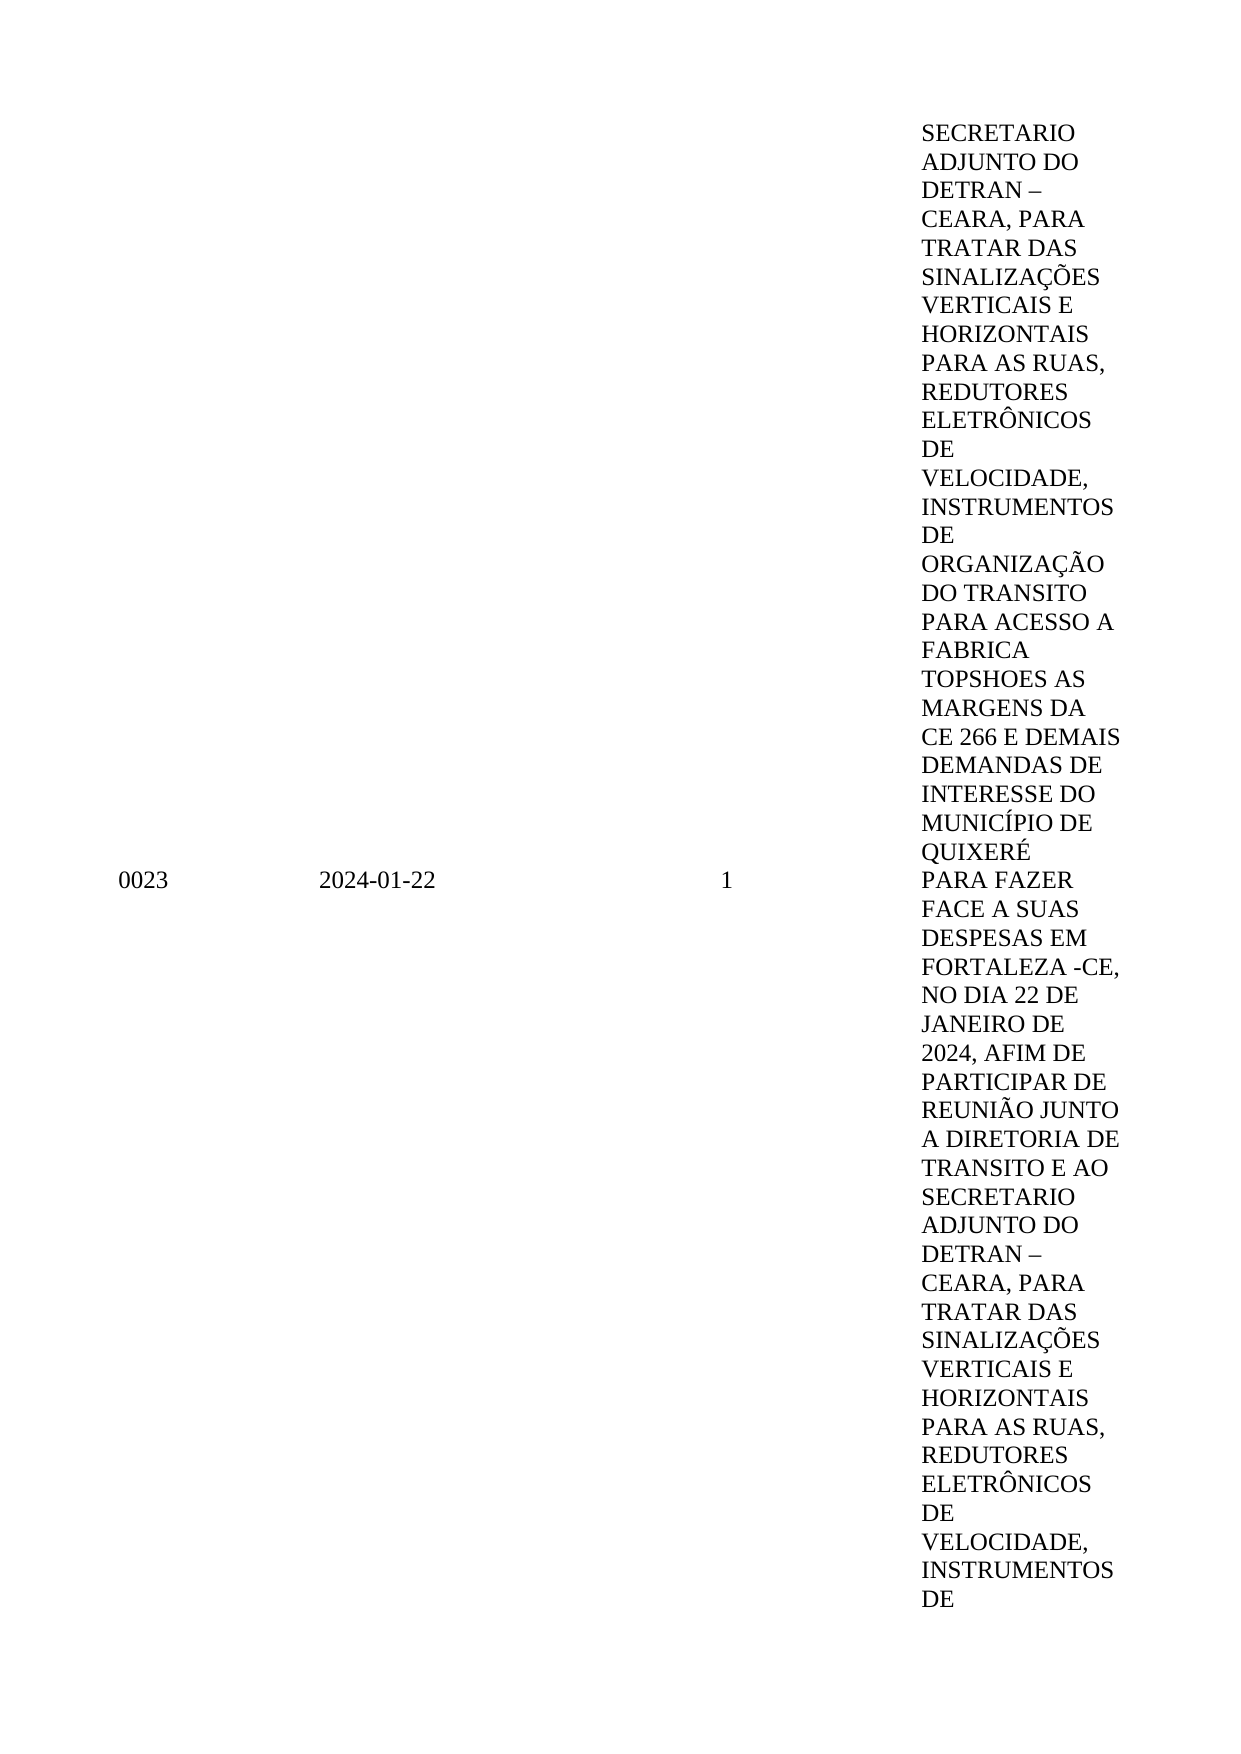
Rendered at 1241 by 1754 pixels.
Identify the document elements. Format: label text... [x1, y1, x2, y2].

table_cell [520, 118, 720, 866]
table_cell SECRETARIO ADJUNTO DO DETRAN – CEARA, PARA TRATAR DAS SINALIZAÇÕES VERTICAIS E HORIZONTAIS PARA AS RUAS, REDUTORES ELETRÔNICOS DE VELOCIDADE, INSTRUMENTOS DE ORGANIZAÇÃO DO TRANSITO PARA ACESSO A FABRICA TOPSHOES AS MARGENS DA CE 266 E DEMAIS DEMANDAS DE INTERESSE DO MUNICÍPIO DE QUIXERÉ [921, 118, 1122, 866]
table_cell [520, 866, 720, 1613]
table_cell PARA FAZER FACE A SUAS DESPESAS EM FORTALEZA -CE, NO DIA 22 DE JANEIRO DE 2024, AFIM DE PARTICIPAR DE REUNIÃO JUNTO A DIRETORIA DE TRANSITO E AO SECRETARIO ADJUNTO DO DETRAN – CEARA, PARA TRATAR DAS SINALIZAÇÕES VERTICAIS E HORIZONTAIS PARA AS RUAS, REDUTORES ELETRÔNICOS DE VELOCIDADE, INSTRUMENTOS DE [921, 866, 1122, 1613]
table_cell [319, 118, 519, 866]
table_cell 0023 [118, 866, 319, 1613]
table_cell [118, 118, 319, 866]
table_cell [720, 118, 921, 866]
table_cell 2024-01-22 [319, 866, 519, 1613]
table_cell 1 [720, 866, 921, 1613]
